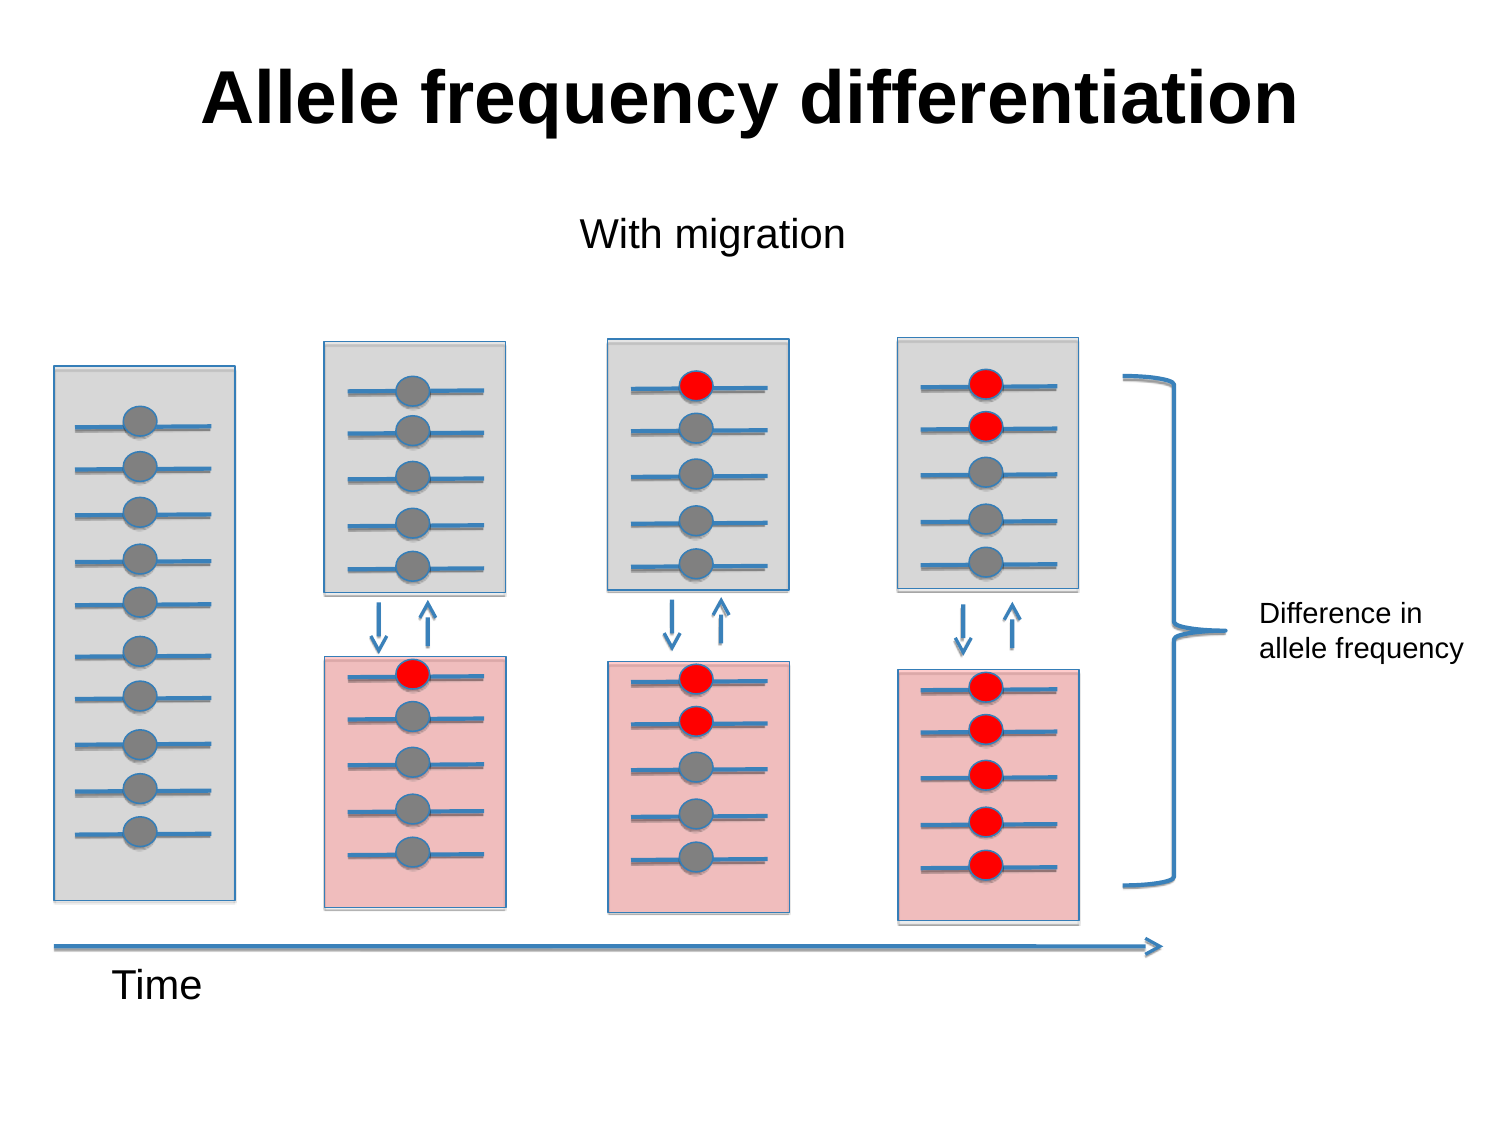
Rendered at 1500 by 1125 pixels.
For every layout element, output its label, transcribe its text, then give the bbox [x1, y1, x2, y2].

text_box [607, 339, 789, 591]
text_box With migration [564, 199, 862, 265]
text_box Time [96, 950, 218, 1016]
text_box [608, 661, 790, 913]
text_box [324, 656, 506, 908]
text_box Difference in allele frequency [1244, 587, 1480, 673]
text_box [53, 366, 236, 901]
text_box [897, 337, 1079, 589]
text_box [324, 341, 506, 593]
text_box [897, 669, 1080, 921]
title Allele frequency differentiation [75, 0, 1425, 188]
